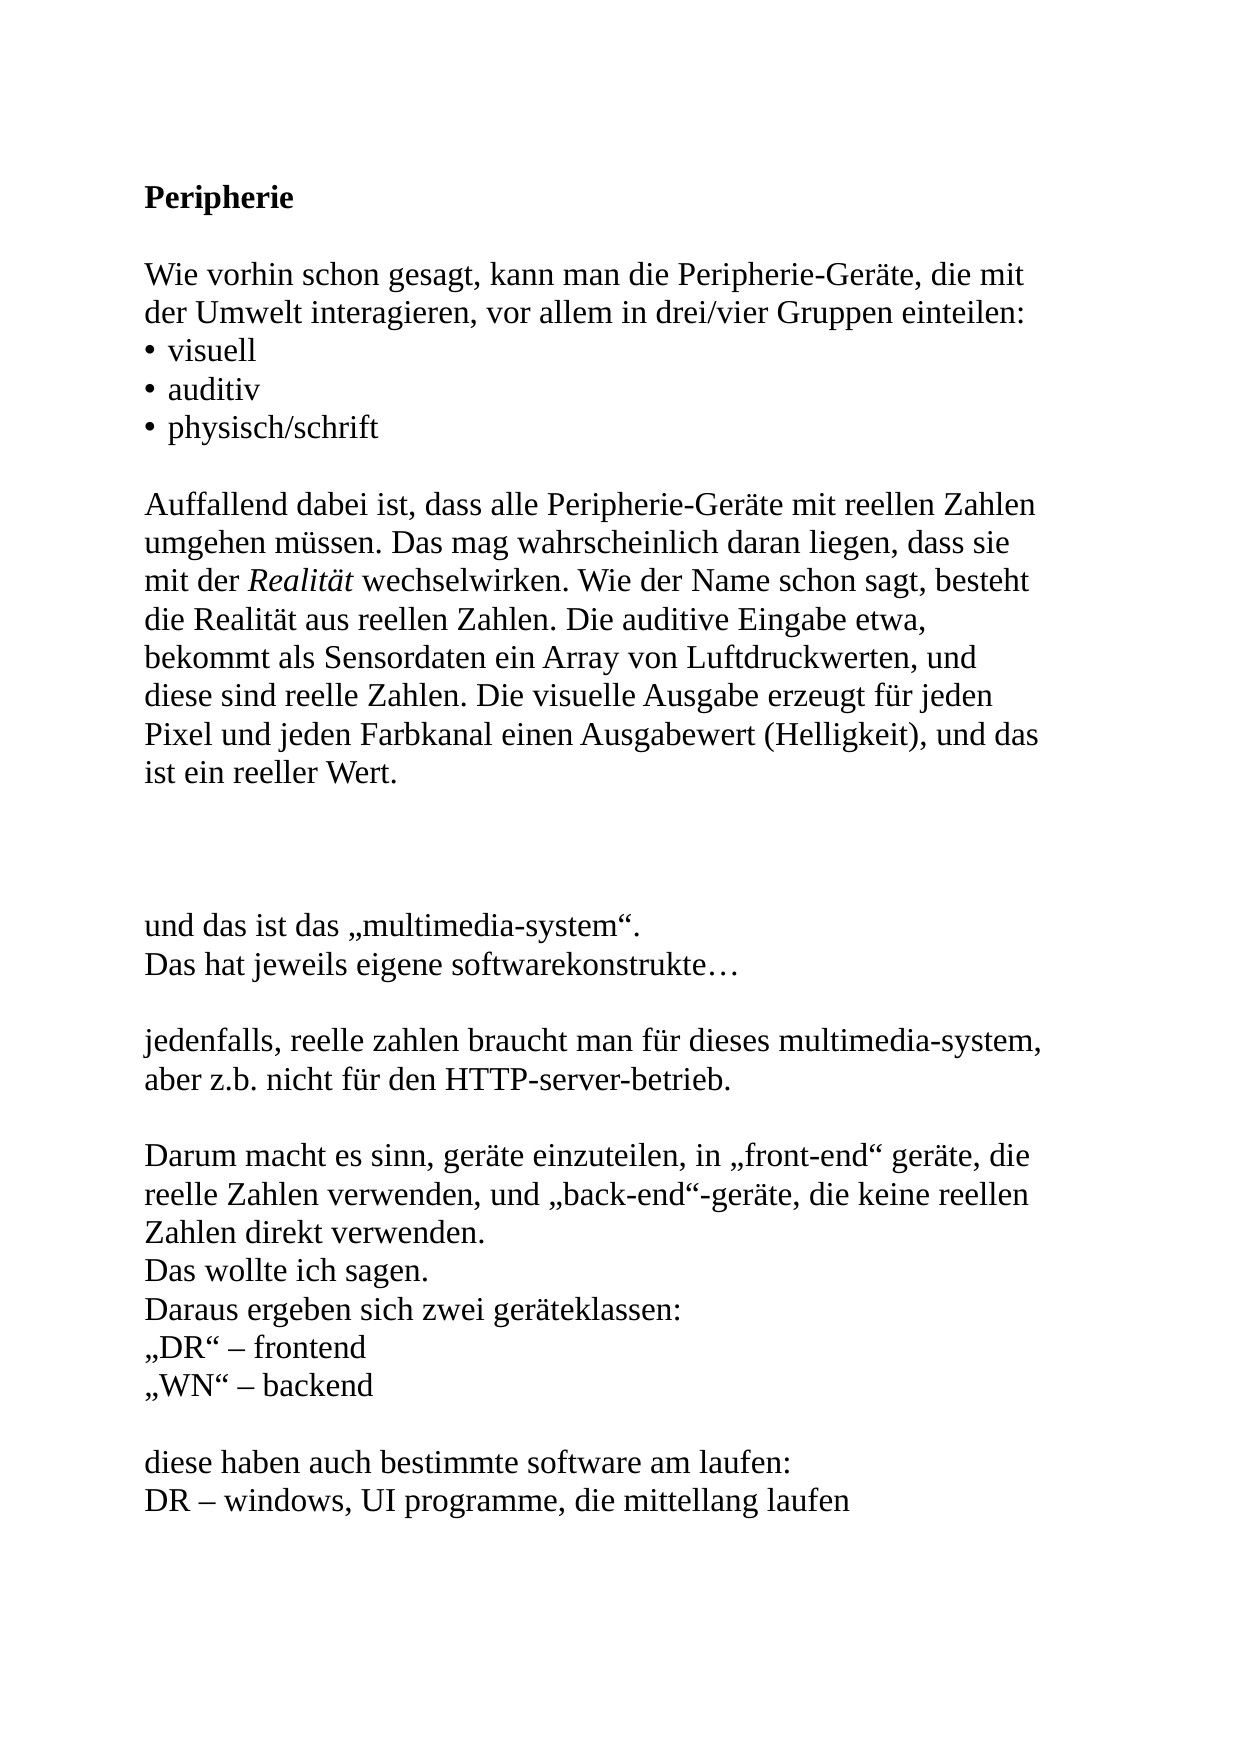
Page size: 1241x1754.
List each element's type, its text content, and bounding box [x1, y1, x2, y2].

list visuell [144, 331, 1044, 369]
text Darum macht es sinn, geräte einzuteilen, in „front-end“ geräte, die reelle Zahlen verwenden, und „back-end“-geräte, die keine reellen Zahlen direkt verwenden. [144, 1136, 1044, 1251]
text Das hat jeweils eigene softwarekonstrukte… [144, 944, 1044, 982]
text Daraus ergeben sich zwei geräteklassen: „DR“ – frontend [144, 1289, 1044, 1366]
text diese haben auch bestimmte software am laufen: [144, 1442, 1044, 1481]
text DR – windows, UI programme, die mittellang laufen [144, 1481, 1044, 1519]
text „WN“ – backend [144, 1366, 1044, 1404]
text Das wollte ich sagen. [144, 1251, 1044, 1289]
text jedenfalls, reelle zahlen braucht man für dieses multimedia-system, aber z.b. nicht für den HTTP-server-betrieb. [144, 1021, 1044, 1097]
text Peripherie [144, 177, 1044, 216]
list auditiv [144, 369, 1044, 407]
text Wie vorhin schon gesagt, kann man die Peripherie-Geräte, die mit der Umwelt interagieren, vor allem in drei/vier Gruppen einteilen: [144, 254, 1044, 331]
text und das ist das „multimedia-system“. [144, 906, 1044, 944]
text Auffallend dabei ist, dass alle Peripherie-Geräte mit reellen Zahlen umgehen müssen. Das mag wahrscheinlich daran liegen, dass sie mit der Realität wechselwirken. Wie der Name schon sagt, besteht die Realität aus reellen Zahlen. Die auditive Eingabe etwa, bekommt als Sensordaten ein Array von Luftdruckwerten, und diese sind reelle Zahlen. Die visuelle Ausgabe erzeugt für jeden Pixel und jeden Farbkanal einen Ausgabewert (Helligkeit), und das ist ein reeller Wert. [144, 484, 1044, 791]
list physisch/schrift [144, 407, 1044, 446]
